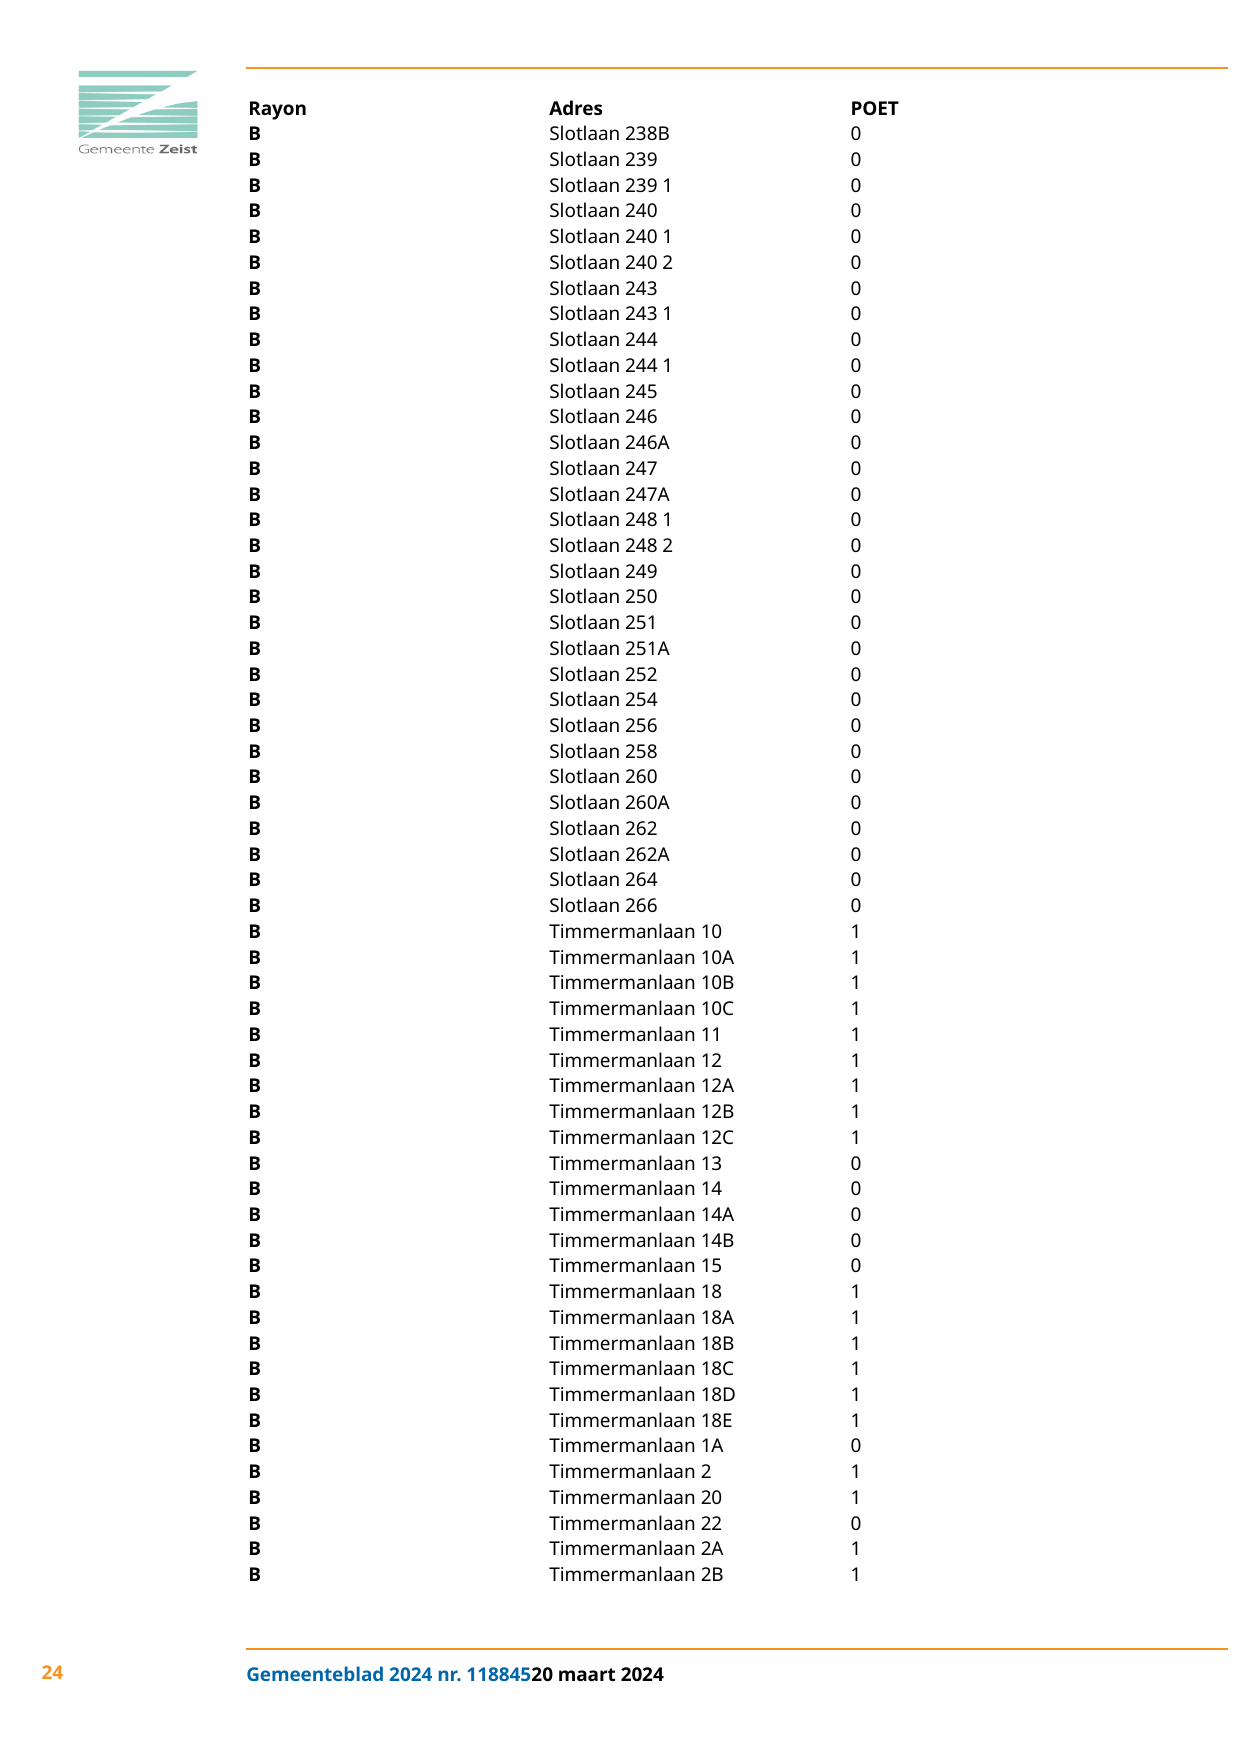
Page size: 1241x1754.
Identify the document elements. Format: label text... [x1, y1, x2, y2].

table_cell 1 [850, 1536, 1152, 1561]
table_cell B [248, 172, 549, 198]
table_cell 0 [850, 687, 1152, 712]
table_cell 0 [850, 1510, 1152, 1536]
table_cell Slotlaan 251A [549, 635, 850, 661]
table_cell Timmermanlaan 13 [549, 1150, 850, 1175]
table_cell B [248, 481, 549, 506]
table_cell Slotlaan 251 [549, 609, 850, 635]
table_cell 0 [850, 661, 1152, 687]
table_cell Slotlaan 247 [549, 455, 850, 481]
table_cell Timmermanlaan 10C [549, 995, 850, 1021]
table_cell B [248, 609, 549, 635]
table_cell B [248, 738, 549, 764]
table_cell Slotlaan 266 [549, 893, 850, 918]
table_cell Timmermanlaan 1A [549, 1433, 850, 1458]
table_cell 0 [850, 712, 1152, 738]
table_cell Slotlaan 247A [549, 481, 850, 506]
table_cell Slotlaan 256 [549, 712, 850, 738]
table_cell B [248, 815, 549, 841]
table_cell B [248, 326, 549, 352]
table_cell 0 [850, 326, 1152, 352]
table_cell B [248, 1561, 549, 1587]
table_cell B [248, 1124, 549, 1150]
table_cell B [248, 224, 549, 249]
table_cell B [248, 198, 549, 223]
table_cell Slotlaan 246A [549, 429, 850, 455]
table_cell B [248, 1253, 549, 1278]
table_cell Timmermanlaan 18C [549, 1356, 850, 1381]
table_cell Timmermanlaan 18E [549, 1407, 850, 1433]
table_cell 1 [850, 1098, 1152, 1124]
table_cell 1 [850, 1073, 1152, 1098]
table_cell 0 [850, 1433, 1152, 1458]
table_cell Slotlaan 244 [549, 326, 850, 352]
table_cell Slotlaan 262 [549, 815, 850, 841]
table_cell Timmermanlaan 12B [549, 1098, 850, 1124]
table_cell B [248, 635, 549, 661]
table_cell Slotlaan 248 1 [549, 506, 850, 532]
table_cell Timmermanlaan 12 [549, 1047, 850, 1072]
table_cell B [248, 1073, 549, 1098]
table_cell Timmermanlaan 10B [549, 970, 850, 995]
table_cell 1 [850, 1381, 1152, 1407]
table_cell B [248, 1150, 549, 1175]
table_cell B [248, 1278, 549, 1304]
table_cell B [248, 1098, 549, 1124]
table_cell Slotlaan 260A [549, 790, 850, 815]
table_cell 1 [850, 1047, 1152, 1072]
table_cell B [248, 301, 549, 326]
table_cell B [248, 275, 549, 301]
table_cell 1 [850, 918, 1152, 944]
table_cell Slotlaan 252 [549, 661, 850, 687]
table_header Adres [549, 95, 850, 121]
table_cell B [248, 1175, 549, 1201]
table_cell 1 [850, 1459, 1152, 1484]
table_cell Slotlaan 243 1 [549, 301, 850, 326]
table_cell B [248, 404, 549, 429]
table_cell Timmermanlaan 15 [549, 1253, 850, 1278]
table_cell B [248, 1459, 549, 1484]
table_cell B [248, 1356, 549, 1381]
table_cell Timmermanlaan 18 [549, 1278, 850, 1304]
table_cell Slotlaan 262A [549, 841, 850, 867]
table_cell Timmermanlaan 10 [549, 918, 850, 944]
table_cell B [248, 378, 549, 403]
table_cell 0 [850, 429, 1152, 455]
table_cell 0 [850, 635, 1152, 661]
table_cell 0 [850, 249, 1152, 275]
table_cell 1 [850, 1407, 1152, 1433]
table_cell 0 [850, 1201, 1152, 1227]
table_cell B [248, 918, 549, 944]
table_cell Slotlaan 250 [549, 584, 850, 609]
table_cell B [248, 121, 549, 146]
table_cell B [248, 841, 549, 867]
table_cell B [248, 455, 549, 481]
table_cell 0 [850, 764, 1152, 789]
table_cell B [248, 712, 549, 738]
table_cell B [248, 429, 549, 455]
table_cell 0 [850, 609, 1152, 635]
table_cell B [248, 764, 549, 789]
table_cell Slotlaan 239 1 [549, 172, 850, 198]
table_cell Timmermanlaan 12C [549, 1124, 850, 1150]
table_cell Timmermanlaan 12A [549, 1073, 850, 1098]
table_cell Slotlaan 258 [549, 738, 850, 764]
table_cell 0 [850, 301, 1152, 326]
table_cell B [248, 532, 549, 558]
table_cell Slotlaan 240 1 [549, 224, 850, 249]
table_cell B [248, 1021, 549, 1047]
table_cell B [248, 506, 549, 532]
table_cell B [248, 558, 549, 584]
table_cell Timmermanlaan 18A [549, 1304, 850, 1330]
table_cell B [248, 1330, 549, 1356]
table_cell B [248, 995, 549, 1021]
table_cell Slotlaan 245 [549, 378, 850, 403]
table_cell 1 [850, 1124, 1152, 1150]
table_cell B [248, 1433, 549, 1458]
table_cell Slotlaan 260 [549, 764, 850, 789]
table_cell Timmermanlaan 18B [549, 1330, 850, 1356]
table_cell 0 [850, 1253, 1152, 1278]
table_cell 1 [850, 1561, 1152, 1587]
table_cell 0 [850, 532, 1152, 558]
table_cell 0 [850, 275, 1152, 301]
table_cell Slotlaan 264 [549, 867, 850, 892]
table_cell 0 [850, 455, 1152, 481]
table_cell B [248, 661, 549, 687]
table_cell 0 [850, 584, 1152, 609]
table_cell B [248, 146, 549, 172]
table_cell 0 [850, 790, 1152, 815]
table_cell 1 [850, 1356, 1152, 1381]
table_cell 0 [850, 1150, 1152, 1175]
table_cell 0 [850, 352, 1152, 378]
table_cell B [248, 1484, 549, 1510]
table_cell Timmermanlaan 10A [549, 944, 850, 969]
table_cell 1 [850, 970, 1152, 995]
table_cell Timmermanlaan 11 [549, 1021, 850, 1047]
table_cell B [248, 1201, 549, 1227]
table_cell B [248, 1304, 549, 1330]
table_cell Slotlaan 249 [549, 558, 850, 584]
table_cell 1 [850, 944, 1152, 969]
table_cell 0 [850, 1227, 1152, 1253]
table_cell 1 [850, 1330, 1152, 1356]
table_cell 0 [850, 1175, 1152, 1201]
table_cell 0 [850, 172, 1152, 198]
table_cell Slotlaan 254 [549, 687, 850, 712]
table_cell Timmermanlaan 14 [549, 1175, 850, 1201]
picture [41, 47, 231, 172]
table_cell B [248, 867, 549, 892]
table_cell Slotlaan 244 1 [549, 352, 850, 378]
table_cell 1 [850, 1021, 1152, 1047]
table_cell Timmermanlaan 22 [549, 1510, 850, 1536]
table_cell 1 [850, 1304, 1152, 1330]
table_cell B [248, 584, 549, 609]
table_cell 0 [850, 198, 1152, 223]
table_cell 0 [850, 224, 1152, 249]
table_cell Slotlaan 238B [549, 121, 850, 146]
table_cell Slotlaan 239 [549, 146, 850, 172]
table_cell Slotlaan 240 2 [549, 249, 850, 275]
table_cell 0 [850, 815, 1152, 841]
table_cell B [248, 249, 549, 275]
table_cell B [248, 1536, 549, 1561]
table_cell B [248, 1381, 549, 1407]
table_cell B [248, 790, 549, 815]
table_cell 0 [850, 481, 1152, 506]
table_cell Slotlaan 243 [549, 275, 850, 301]
table_cell 0 [850, 558, 1152, 584]
table_cell 0 [850, 404, 1152, 429]
table_header POET [850, 95, 1152, 121]
table_cell B [248, 1510, 549, 1536]
table_cell Slotlaan 240 [549, 198, 850, 223]
table_cell Timmermanlaan 14B [549, 1227, 850, 1253]
table_cell 0 [850, 146, 1152, 172]
table_cell Timmermanlaan 14A [549, 1201, 850, 1227]
table_cell B [248, 1407, 549, 1433]
table_cell 0 [850, 867, 1152, 892]
table_cell B [248, 687, 549, 712]
table_cell B [248, 893, 549, 918]
table_cell 0 [850, 378, 1152, 403]
table_cell B [248, 944, 549, 969]
table_cell 0 [850, 121, 1152, 146]
table_cell 1 [850, 995, 1152, 1021]
table_cell 0 [850, 506, 1152, 532]
table_cell Timmermanlaan 20 [549, 1484, 850, 1510]
table_cell Timmermanlaan 2A [549, 1536, 850, 1561]
table_cell Timmermanlaan 18D [549, 1381, 850, 1407]
table_cell 0 [850, 893, 1152, 918]
table_cell 0 [850, 841, 1152, 867]
table_cell B [248, 1227, 549, 1253]
table_cell 1 [850, 1278, 1152, 1304]
table_header Rayon [248, 95, 549, 121]
table_cell Timmermanlaan 2B [549, 1561, 850, 1587]
table_cell Timmermanlaan 2 [549, 1459, 850, 1484]
table_cell Slotlaan 246 [549, 404, 850, 429]
table_cell 0 [850, 738, 1152, 764]
table_cell B [248, 970, 549, 995]
table_cell 1 [850, 1484, 1152, 1510]
table_cell Slotlaan 248 2 [549, 532, 850, 558]
table_cell B [248, 1047, 549, 1072]
table_cell B [248, 352, 549, 378]
